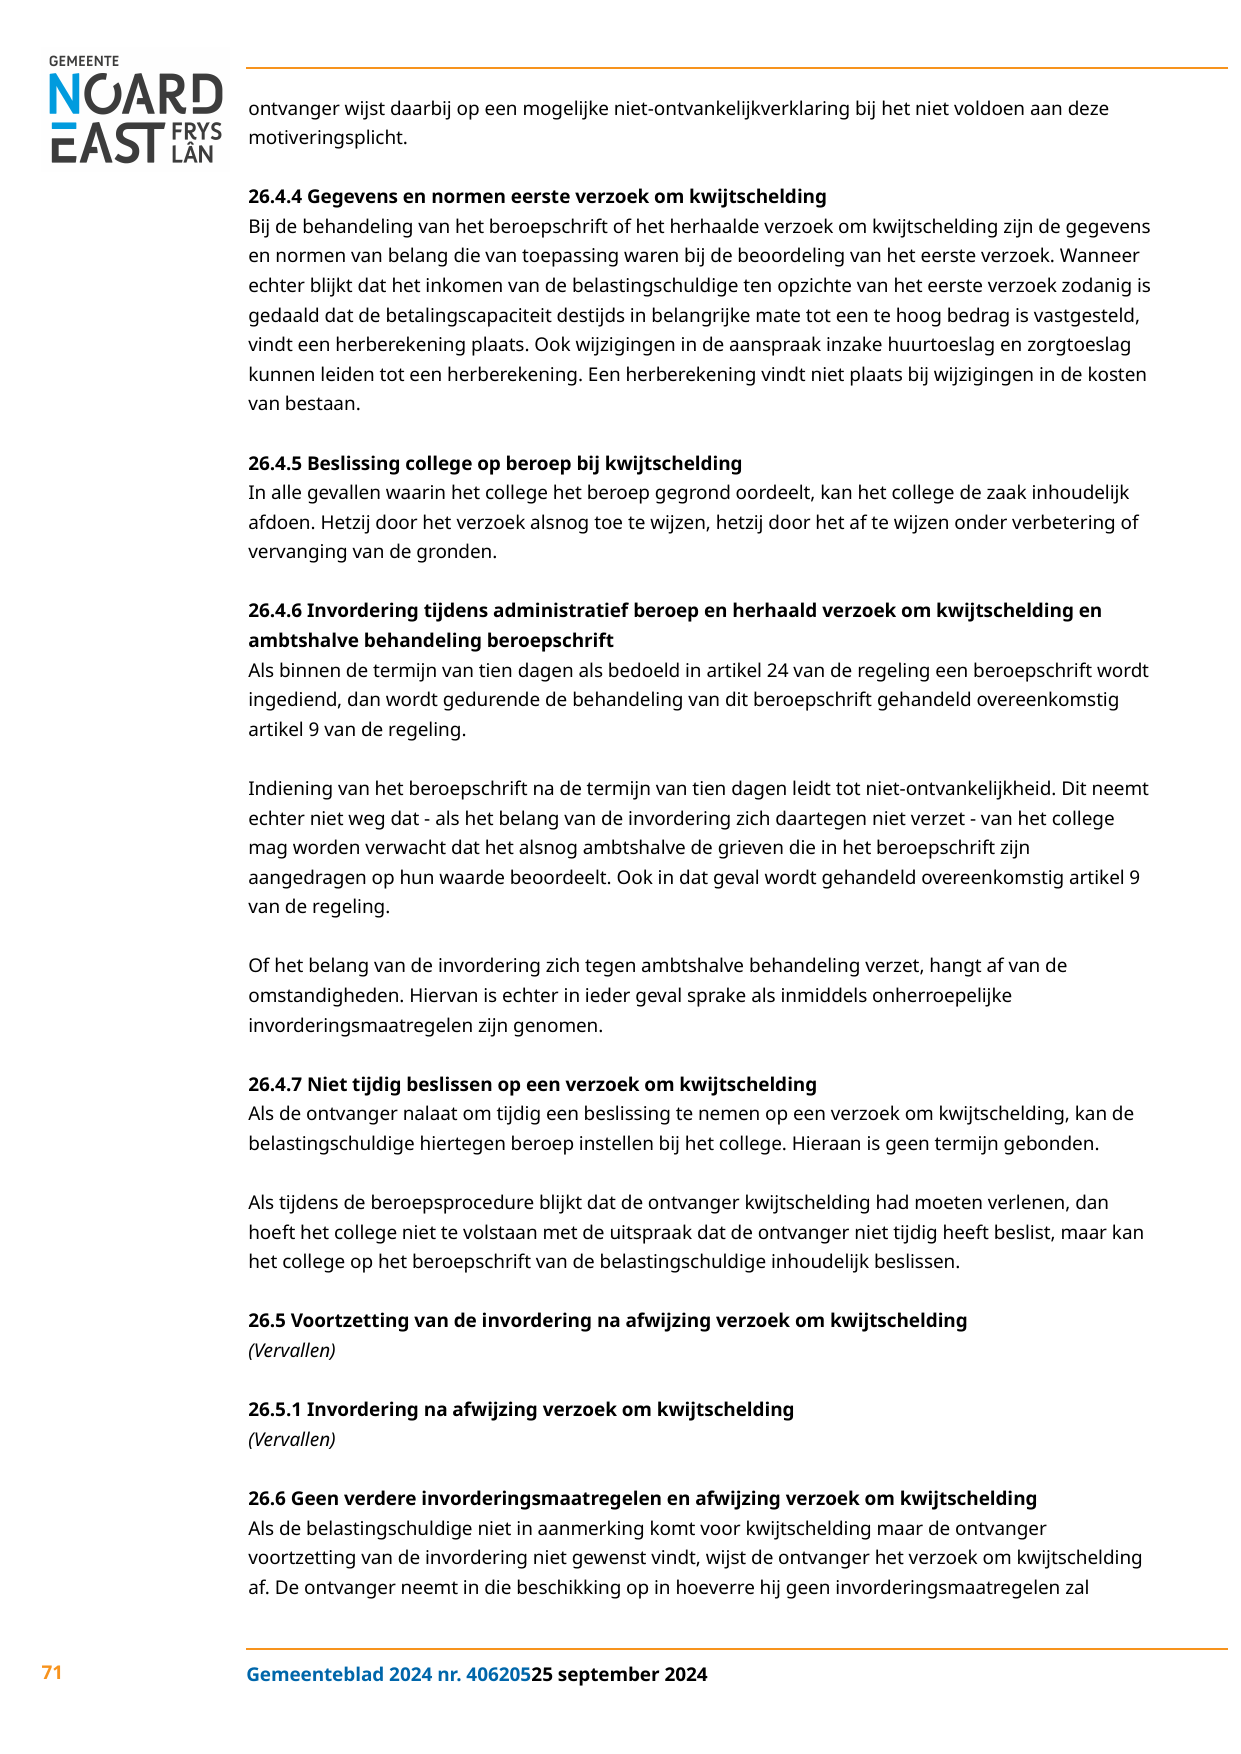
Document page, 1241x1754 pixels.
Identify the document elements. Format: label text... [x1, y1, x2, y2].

text (Vervallen) [248, 1426, 1152, 1452]
text Als binnen de termijn van tien dagen als bedoeld in artikel 24 van de regeling een beroepschrift wordt ingediend, dan wordt gedurende de behandeling van dit beroepschrift gehandeld overeenkomstig artikel 9 van de regeling. [248, 657, 1152, 742]
text 26.4.4 Gegevens en normen eerste verzoek om kwijtschelding [248, 183, 1152, 209]
text (Vervallen) [248, 1337, 1152, 1363]
text 26.4.5 Beslissing college op beroep bij kwijtschelding [248, 450, 1152, 476]
text 26.6 Geen verdere invorderingsmaatregelen en afwijzing verzoek om kwijtschelding [248, 1485, 1152, 1511]
text ontvanger wijst daarbij op een mogelijke niet-ontvankelijkverklaring bij het niet voldoen aan deze motiveringsplicht. [248, 95, 1152, 150]
text Als de ontvanger nalaat om tijdig een beslissing te nemen op een verzoek om kwijtschelding, kan de belastingschuldige hiertegen beroep instellen bij het college. Hieraan is geen termijn gebonden. [248, 1101, 1152, 1156]
text 26.4.7 Niet tijdig beslissen op een verzoek om kwijtschelding [248, 1071, 1152, 1097]
text 26.5 Voortzetting van de invordering na afwijzing verzoek om kwijtschelding [248, 1308, 1152, 1333]
picture [41, 47, 231, 172]
text Indiening van het beroepschrift na de termijn van tien dagen leidt tot niet-ontvankelijkheid. Dit neemt echter niet weg dat - als het belang van de invordering zich daartegen niet verzet - van het college mag worden verwacht dat het alsnog ambtshalve de grieven die in het beroepschrift zijn aangedragen op hun waarde beoordeelt. Ook in dat geval wordt gehandeld overeenkomstig artikel 9 van de regeling. [248, 775, 1152, 919]
text 26.4.6 Invordering tijdens administratief beroep en herhaald verzoek om kwijtschelding en ambtshalve behandeling beroepschrift [248, 598, 1152, 653]
text In alle gevallen waarin het college het beroep gegrond oordeelt, kan het college de zaak inhoudelijk afdoen. Hetzij door het verzoek alsnog toe te wijzen, hetzij door het af te wijzen onder verbetering of vervanging van de gronden. [248, 479, 1152, 564]
text Bij de behandeling van het beroepschrift of het herhaalde verzoek om kwijtschelding zijn de gegevens en normen van belang die van toepassing waren bij de beoordeling van het eerste verzoek. Wanneer echter blijkt dat het inkomen van de belastingschuldige ten opzichte van het eerste verzoek zodanig is gedaald dat de betalingscapaciteit destijds in belangrijke mate tot een te hoog bedrag is vastgesteld, vindt een herberekening plaats. Ook wijzigingen in de aanspraak inzake huurtoeslag en zorgtoeslag kunnen leiden tot een herberekening. Een herberekening vindt niet plaats bij wijzigingen in de kosten van bestaan. [248, 213, 1152, 416]
text 26.5.1 Invordering na afwijzing verzoek om kwijtschelding [248, 1396, 1152, 1422]
text Of het belang van de invordering zich tegen ambtshalve behandeling verzet, hangt af van de omstandigheden. Hiervan is echter in ieder geval sprake als inmiddels onherroepelijke invorderingsmaatregelen zijn genomen. [248, 953, 1152, 1038]
text Als tijdens de beroepsprocedure blijkt dat de ontvanger kwijtschelding had moeten verlenen, dan hoeft het college niet te volstaan met de uitspraak dat de ontvanger niet tijdig heeft beslist, maar kan het college op het beroepschrift van de belastingschuldige inhoudelijk beslissen. [248, 1189, 1152, 1274]
text Als de belastingschuldige niet in aanmerking komt voor kwijtschelding maar de ontvanger voortzetting van de invordering niet gewenst vindt, wijst de ontvanger het verzoek om kwijtschelding af. De ontvanger neemt in die beschikking op in hoeverre hij geen invorderingsmaatregelen zal [248, 1515, 1152, 1600]
